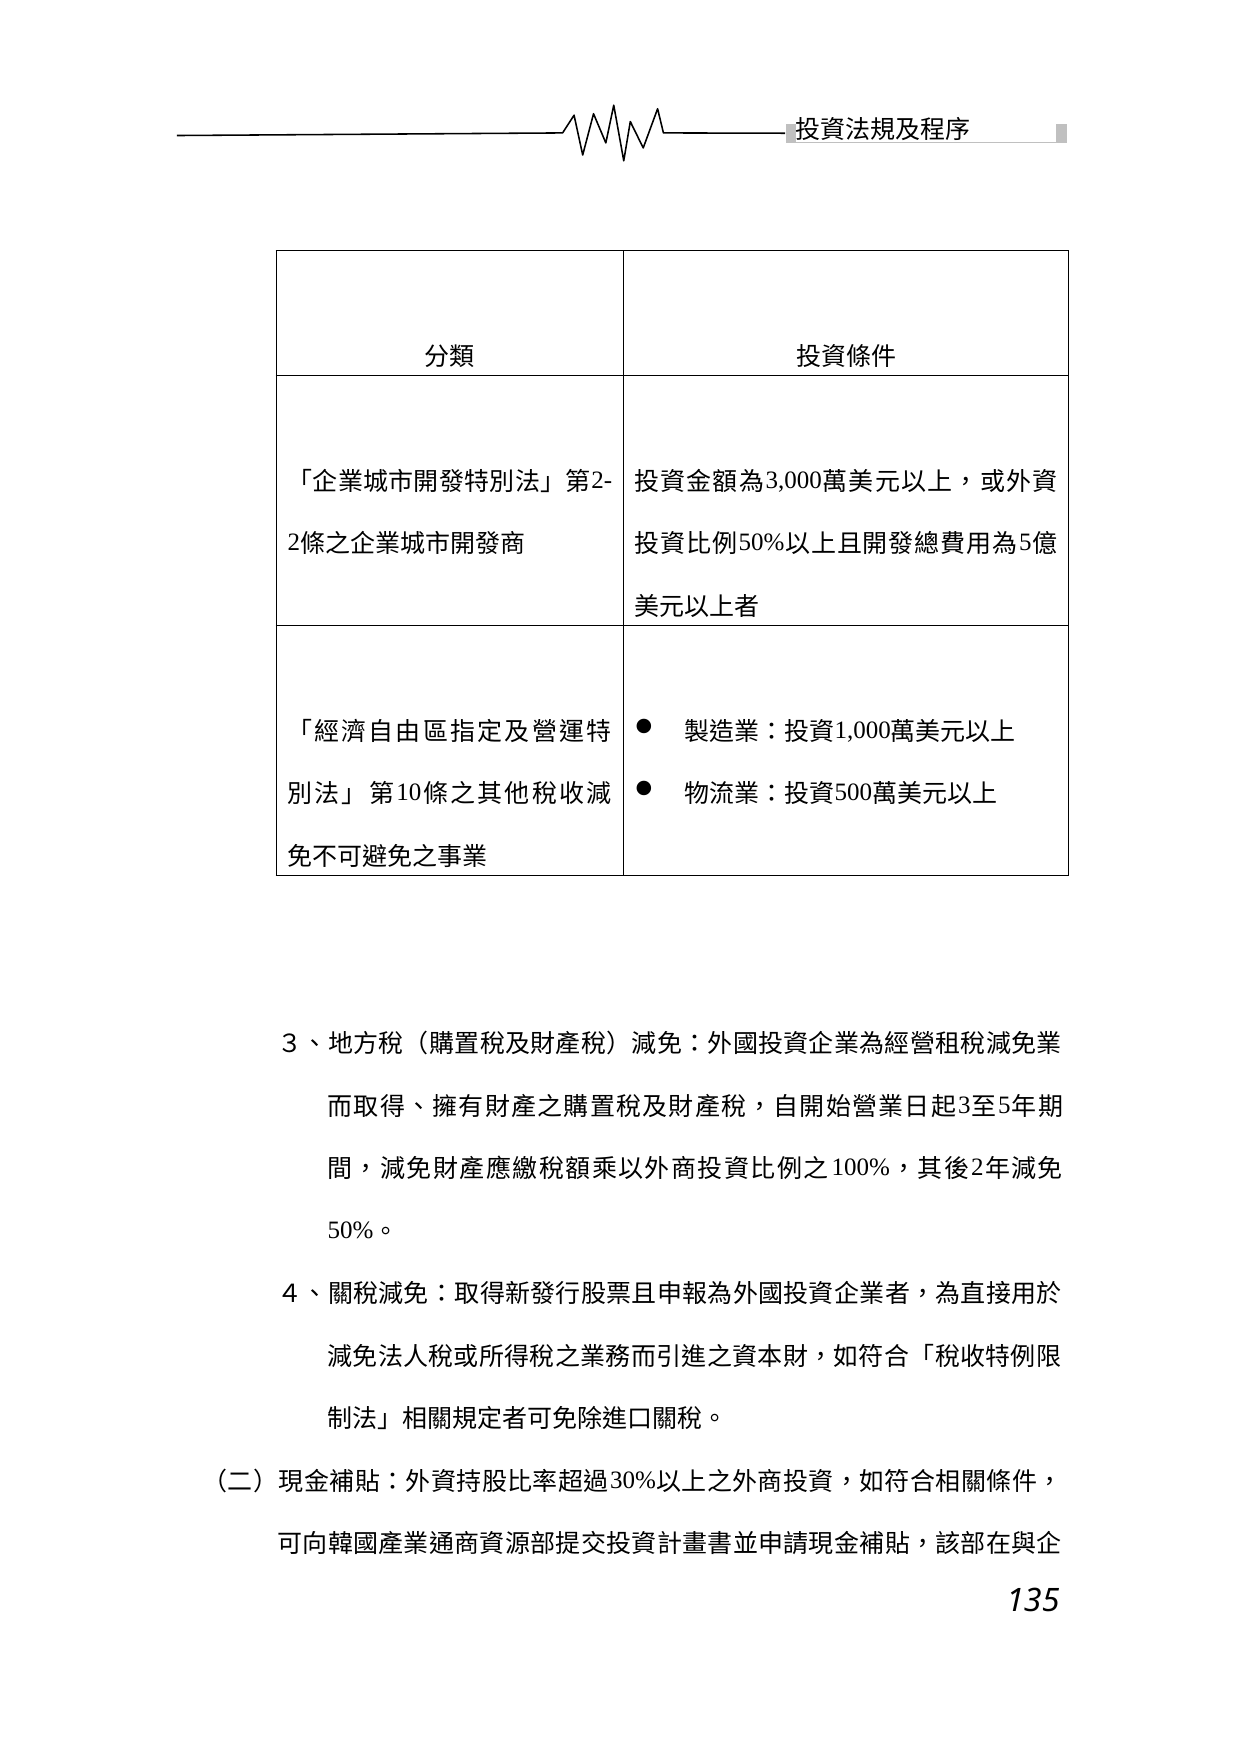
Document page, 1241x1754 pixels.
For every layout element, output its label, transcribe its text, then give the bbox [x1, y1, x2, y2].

text ３、地方稅（購置稅及財產稅）減免：外國投資企業為經營租稅減免業而取得、擁有財產之購置稅及財產稅，自開始營業日起3至5年期間，減免財產應繳稅額乘以外商投資比例之100%，其後2年減免50%。 [277, 1000, 1063, 1250]
table_cell 投資金額為3,000萬美元以上，或外資投資比例50%以上且開發總費用為5億美元以上者 [624, 376, 1068, 625]
table_header 投資條件 [624, 251, 1068, 375]
table_header 分類 [277, 251, 623, 375]
table_cell 製造業：投資1,000萬美元以上 物流業：投資500萬美元以上 [624, 626, 1068, 875]
text ４、關稅減免：取得新發行股票且申報為外國投資企業者，為直接用於減免法人稅或所得稅之業務而引進之資本財，如符合「稅收特例限制法」相關規定者可免除進口關稅。 [277, 1250, 1063, 1438]
table_cell 「經濟自由區指定及營運特別法」第10條之其他稅收減免不可避免之事業 [277, 626, 623, 875]
table_cell 「企業城市開發特別法」第2-2條之企業城市開發商 [277, 376, 623, 625]
text （二）現金補貼：外資持股比率超過30%以上之外商投資，如符合相關條件，可向韓國產業通商資源部提交投資計畫書並申請現金補貼，該部在與企 [202, 1438, 1063, 1563]
